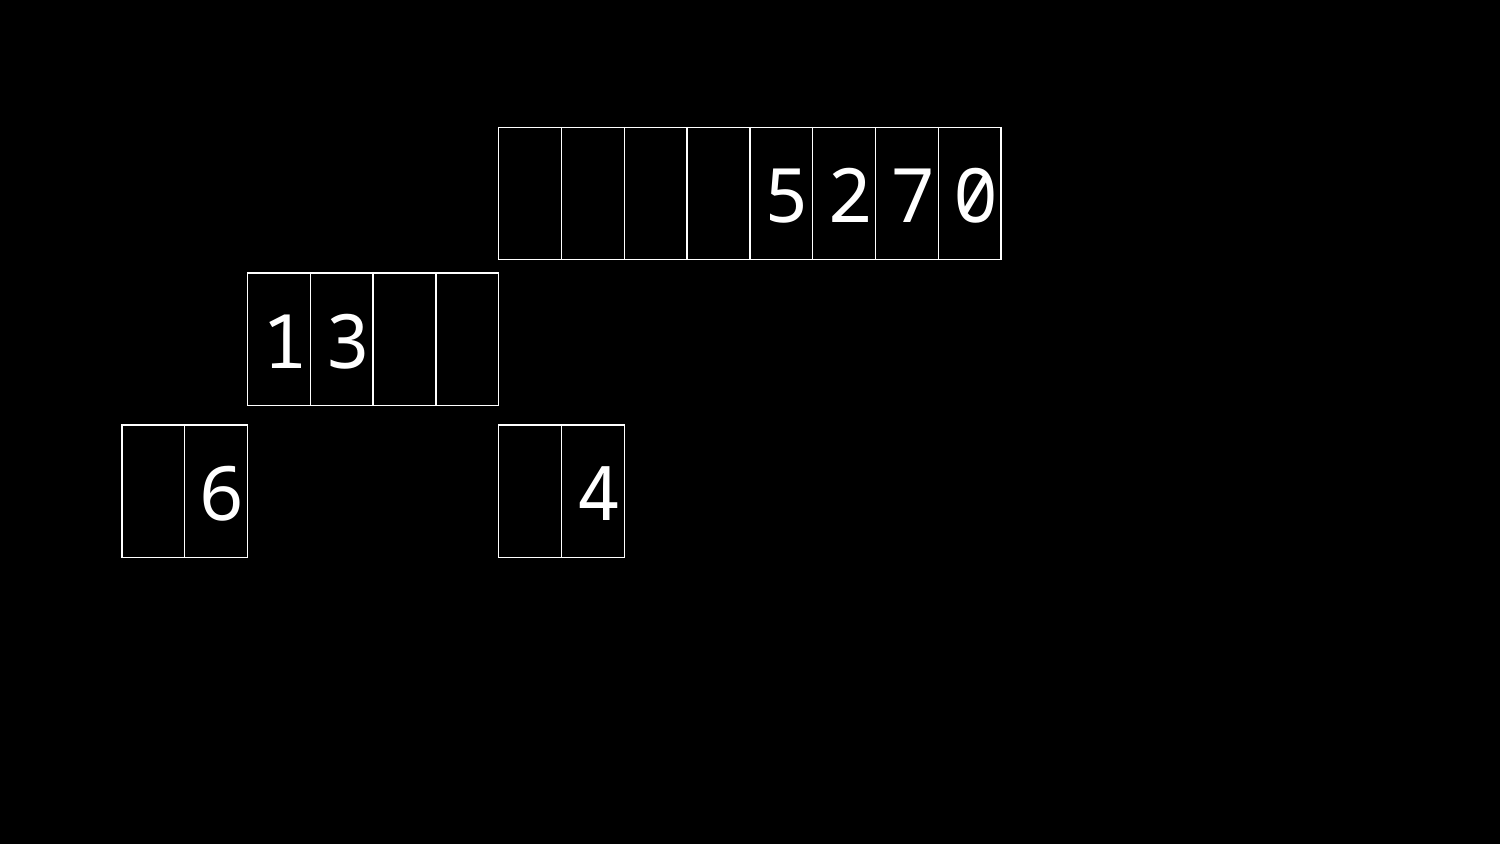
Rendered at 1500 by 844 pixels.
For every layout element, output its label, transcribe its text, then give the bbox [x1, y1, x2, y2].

table_header [123, 426, 184, 557]
table_header [688, 128, 749, 259]
table_header 6 [185, 426, 247, 557]
table_header [374, 274, 435, 405]
table_header 5 [751, 128, 812, 259]
table_header [499, 426, 561, 557]
table_header [499, 128, 561, 259]
table_header [625, 128, 686, 259]
table_header [437, 274, 498, 405]
table_header [562, 128, 624, 259]
table_header 7 [876, 128, 938, 259]
table_header 2 [813, 128, 875, 259]
table_header 3 [311, 274, 372, 405]
table_header 4 [562, 426, 624, 557]
table_header 0 [939, 128, 1000, 259]
table_header 1 [248, 274, 310, 405]
